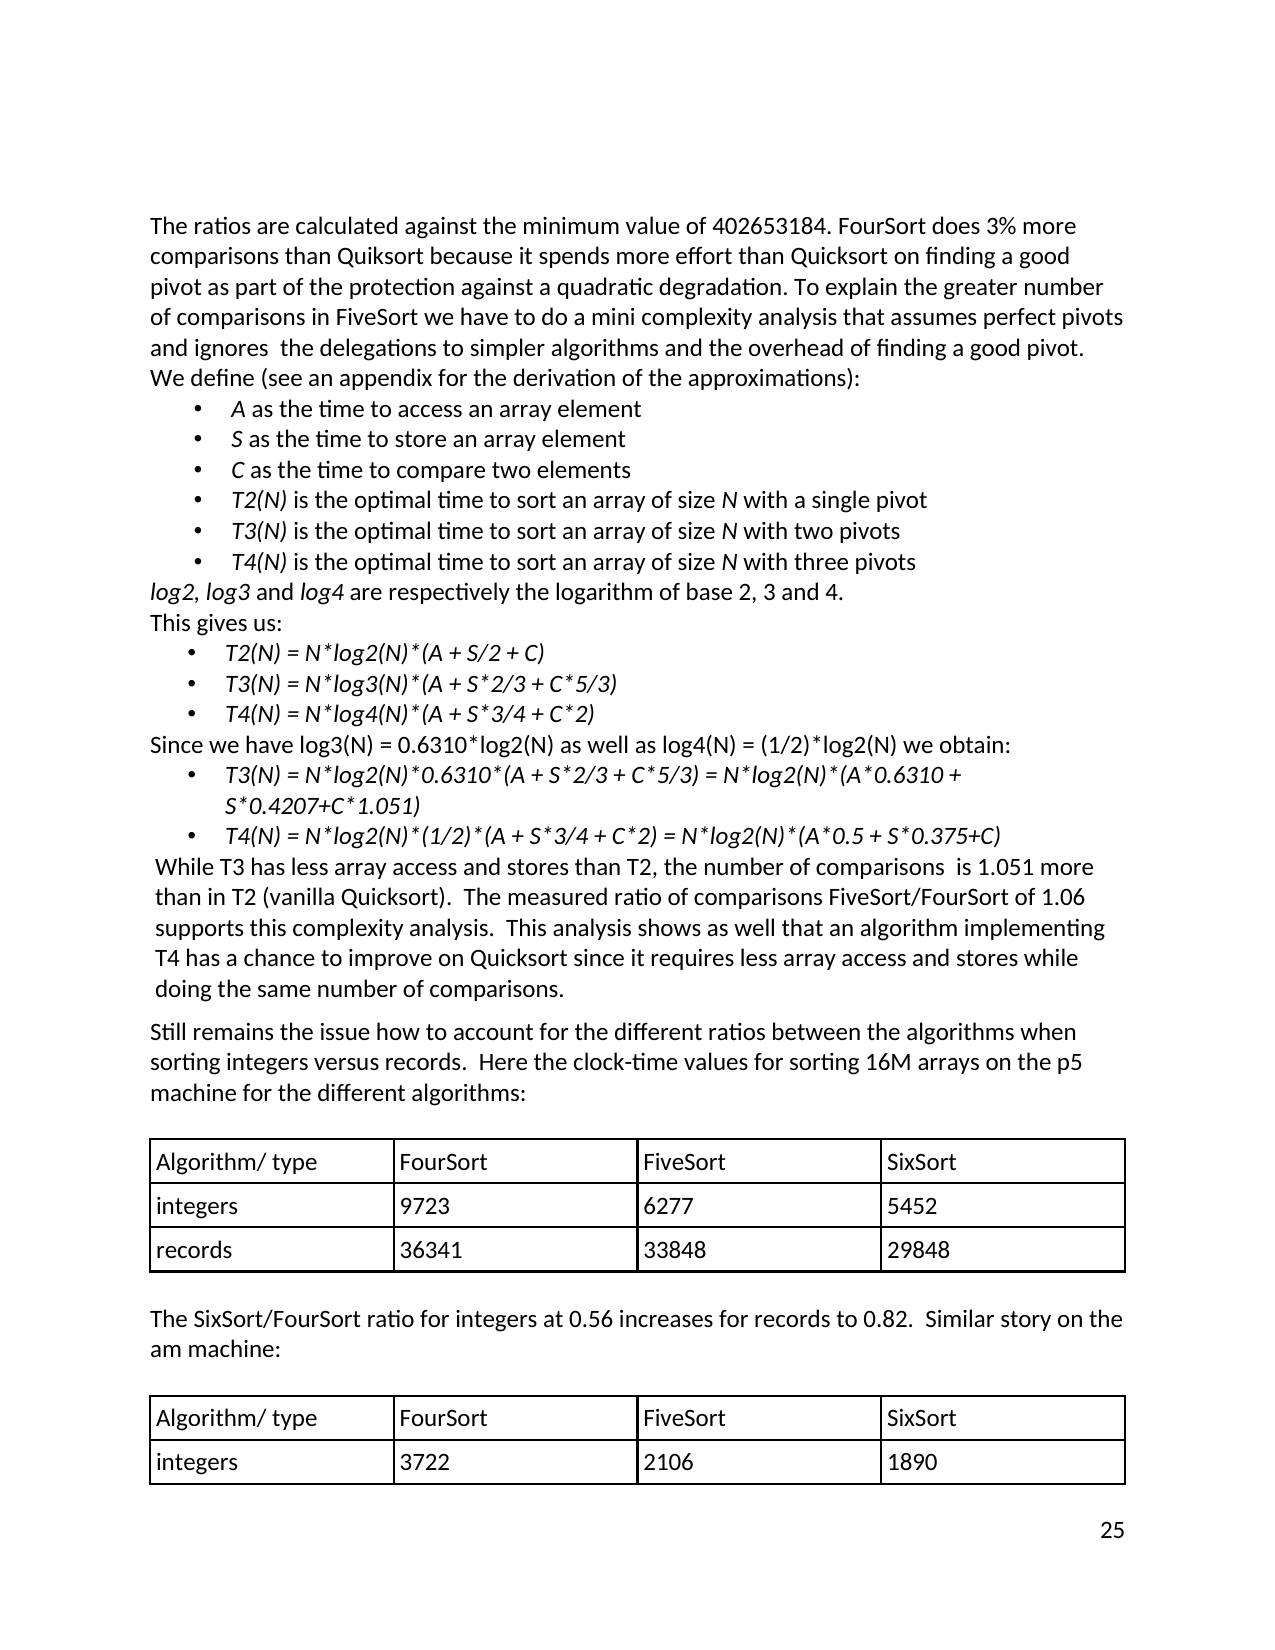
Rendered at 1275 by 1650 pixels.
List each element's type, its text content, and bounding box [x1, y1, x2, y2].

text Still remains the issue how to account for the different ratios between the algorithms when sorting integers versus records. Here the clock-time values for sorting 16M arrays on the p5 machine for the different algorithms: [150, 1016, 1125, 1108]
table_cell records [151, 1228, 393, 1270]
table_header Algorithm/ type [151, 1140, 393, 1182]
table_cell 29848 [882, 1228, 1124, 1270]
text log2, log3 and log4 are respectively the logarithm of base 2, 3 and 4. [150, 576, 1125, 607]
list T2(N) is the optimal time to sort an array of size N with a single pivot [194, 485, 1125, 515]
table_cell 5452 [882, 1184, 1124, 1226]
list T4(N) is the optimal time to sort an array of size N with three pivots [194, 546, 1125, 576]
table_cell integers [151, 1441, 393, 1483]
table_header SixSort [882, 1397, 1124, 1438]
table_cell 33848 [639, 1228, 880, 1270]
list T4(N) = N*log2(N)*(1/2)*(A + S*3/4 + C*2) = N*log2(N)*(A*0.5 + S*0.375+C) [187, 820, 1125, 851]
text Since we have log3(N) = 0.6310*log2(N) as well as log4(N) = (1/2)*log2(N) we obtain: [150, 729, 1125, 759]
table_cell 1890 [882, 1441, 1124, 1483]
table_header FourSort [395, 1397, 636, 1438]
list T2(N) = N*log2(N)*(A + S/2 + C) [187, 637, 1125, 668]
table_cell 9723 [395, 1184, 636, 1226]
list A as the time to access an array element [194, 393, 1125, 424]
table_header Algorithm/ type [151, 1397, 393, 1438]
list S as the time to store an array element [194, 424, 1125, 454]
list T4(N) = N*log4(N)*(A + S*3/4 + C*2) [187, 698, 1125, 729]
text The ratios are calculated against the minimum value of 402653184. FourSort does 3% more comparisons than Quiksort because it spends more effort than Quicksort on finding a good pivot as part of the protection against a quadratic degradation. To explain the greater number of comparisons in FiveSort we have to do a mini complexity analysis that assumes perfect pivots and ignores the delegations to simpler algorithms and the overhead of finding a good pivot. We define (see an appendix for the derivation of the approximations): [150, 210, 1125, 393]
table_cell integers [151, 1184, 393, 1226]
text The SixSort/FourSort ratio for integers at 0.56 increases for records to 0.82. Similar story on the am machine: [150, 1303, 1125, 1364]
table_header FiveSort [639, 1397, 880, 1438]
table_cell 3722 [395, 1441, 636, 1483]
list T3(N) = N*log3(N)*(A + S*2/3 + C*5/3) [187, 668, 1125, 698]
text This gives us: [150, 607, 1125, 637]
text While T3 has less array access and stores than T2, the number of comparisons is 1.051 more than in T2 (vanilla Quicksort). The measured ratio of comparisons FiveSort/FourSort of 1.06 supports this complexity analysis. This analysis shows as well that an algorithm implementing T4 has a chance to improve on Quicksort since it requires less array access and stores while doing the same number of comparisons. [155, 851, 1125, 1003]
table_header SixSort [882, 1140, 1124, 1182]
table_cell 6277 [639, 1184, 880, 1226]
list T3(N) is the optimal time to sort an array of size N with two pivots [194, 515, 1125, 546]
table_cell 2106 [639, 1441, 880, 1483]
list T3(N) = N*log2(N)*0.6310*(A + S*2/3 + C*5/3) = N*log2(N)*(A*0.6310 + S*0.4207+C*1.051) [187, 759, 1125, 820]
table_header FiveSort [639, 1140, 880, 1182]
table_header FourSort [395, 1140, 636, 1182]
list C as the time to compare two elements [194, 454, 1125, 485]
table_cell 36341 [395, 1228, 636, 1270]
